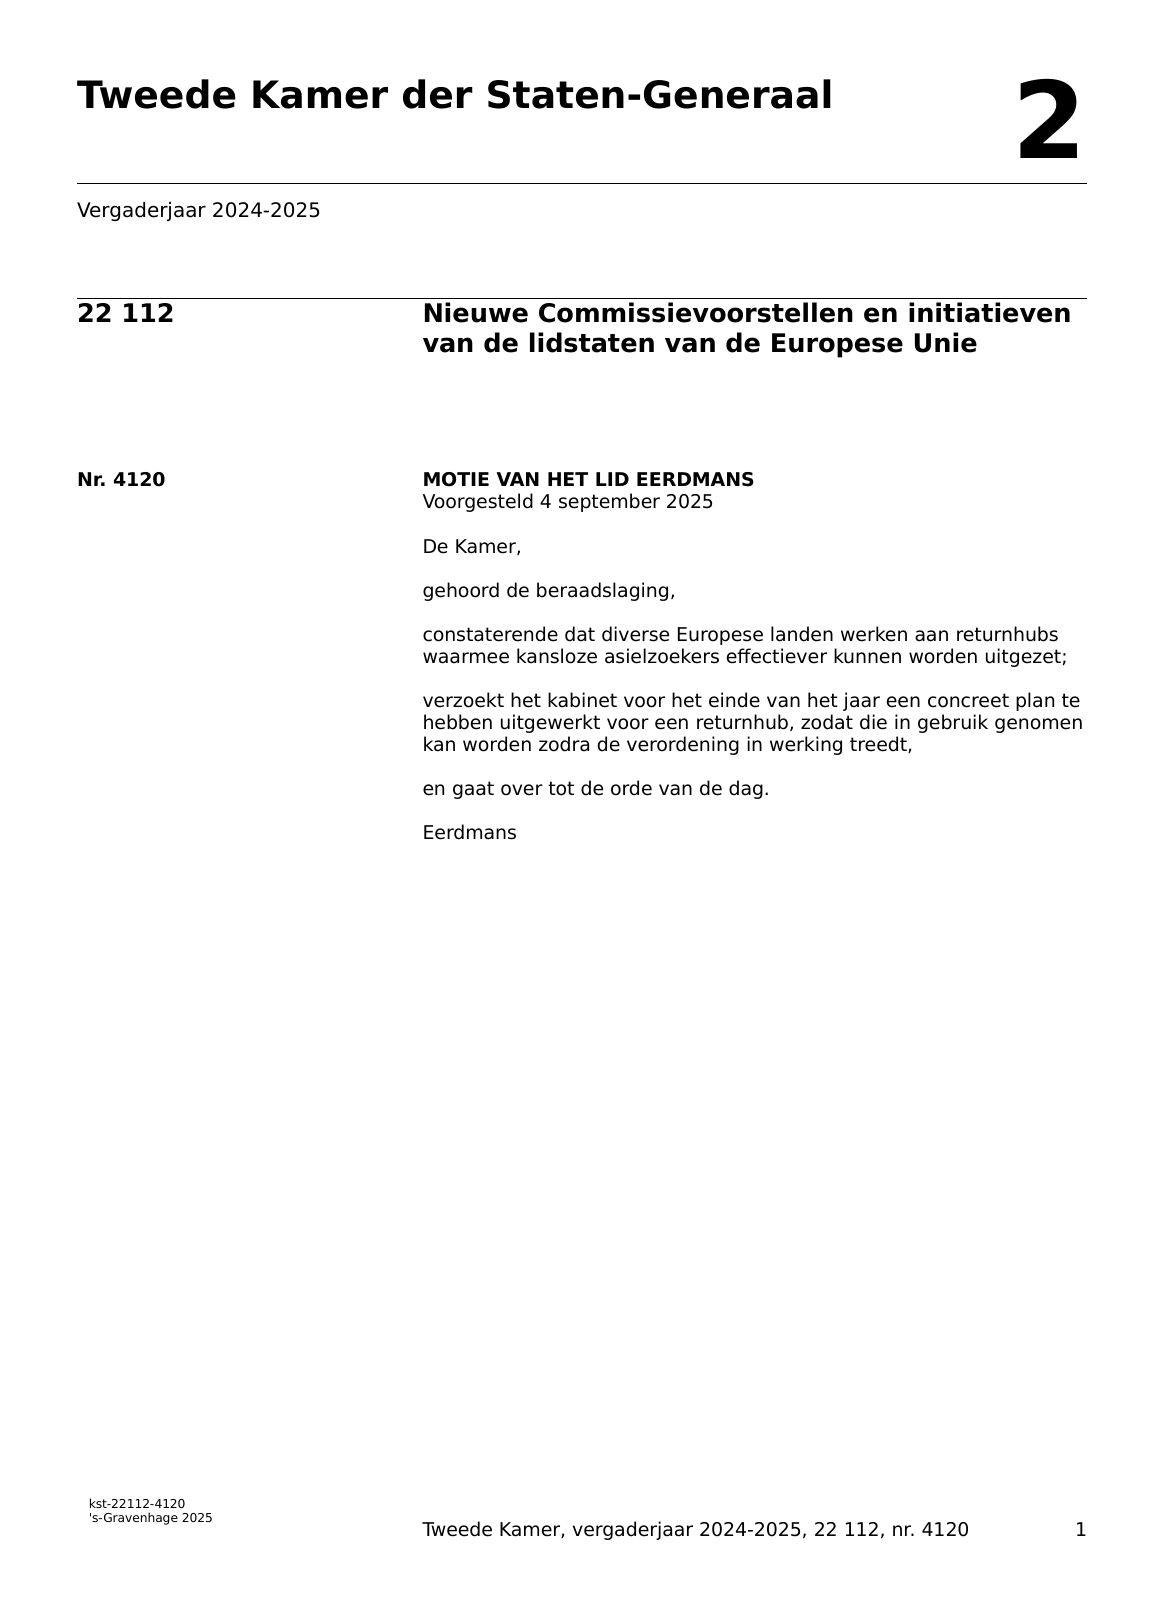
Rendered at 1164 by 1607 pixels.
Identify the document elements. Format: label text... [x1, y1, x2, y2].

table_cell Vergaderjaar 2024-2025 [77, 184, 1087, 298]
text 's-Gravenhage 2025 [88, 1511, 323, 1525]
text Voorgesteld 4 september 2025 [422, 491, 1087, 513]
text constaterende dat diverse Europese landen werken aan returnhubs waarmee kansloze asielzoekers effectiever kunnen worden uitgezet; [422, 624, 1087, 668]
text verzoekt het kabinet voor het einde van het jaar een concreet plan te hebben uitgewerkt voor een returnhub, zodat die in gebruik genomen kan worden zodra de verordening in werking treedt, [422, 690, 1087, 756]
text en gaat over tot de orde van de dag. [422, 778, 1087, 800]
subtitle Nr. 4120 MOTIE VAN HET LID EERDMANS [77, 469, 1087, 491]
table_header Tweede Kamer der Staten-Generaal [77, 59, 886, 183]
subtitle 22 112 Nieuwe Commissievoorstellen en initiatieven van de lidstaten van de Europese Unie [77, 299, 1087, 358]
text Eerdmans [422, 822, 1087, 844]
text kst-22112-4120 [88, 1497, 323, 1511]
text De Kamer, [422, 536, 1087, 557]
text gehoord de beraadslaging, [422, 580, 1087, 602]
table_header 2 [886, 59, 1087, 183]
